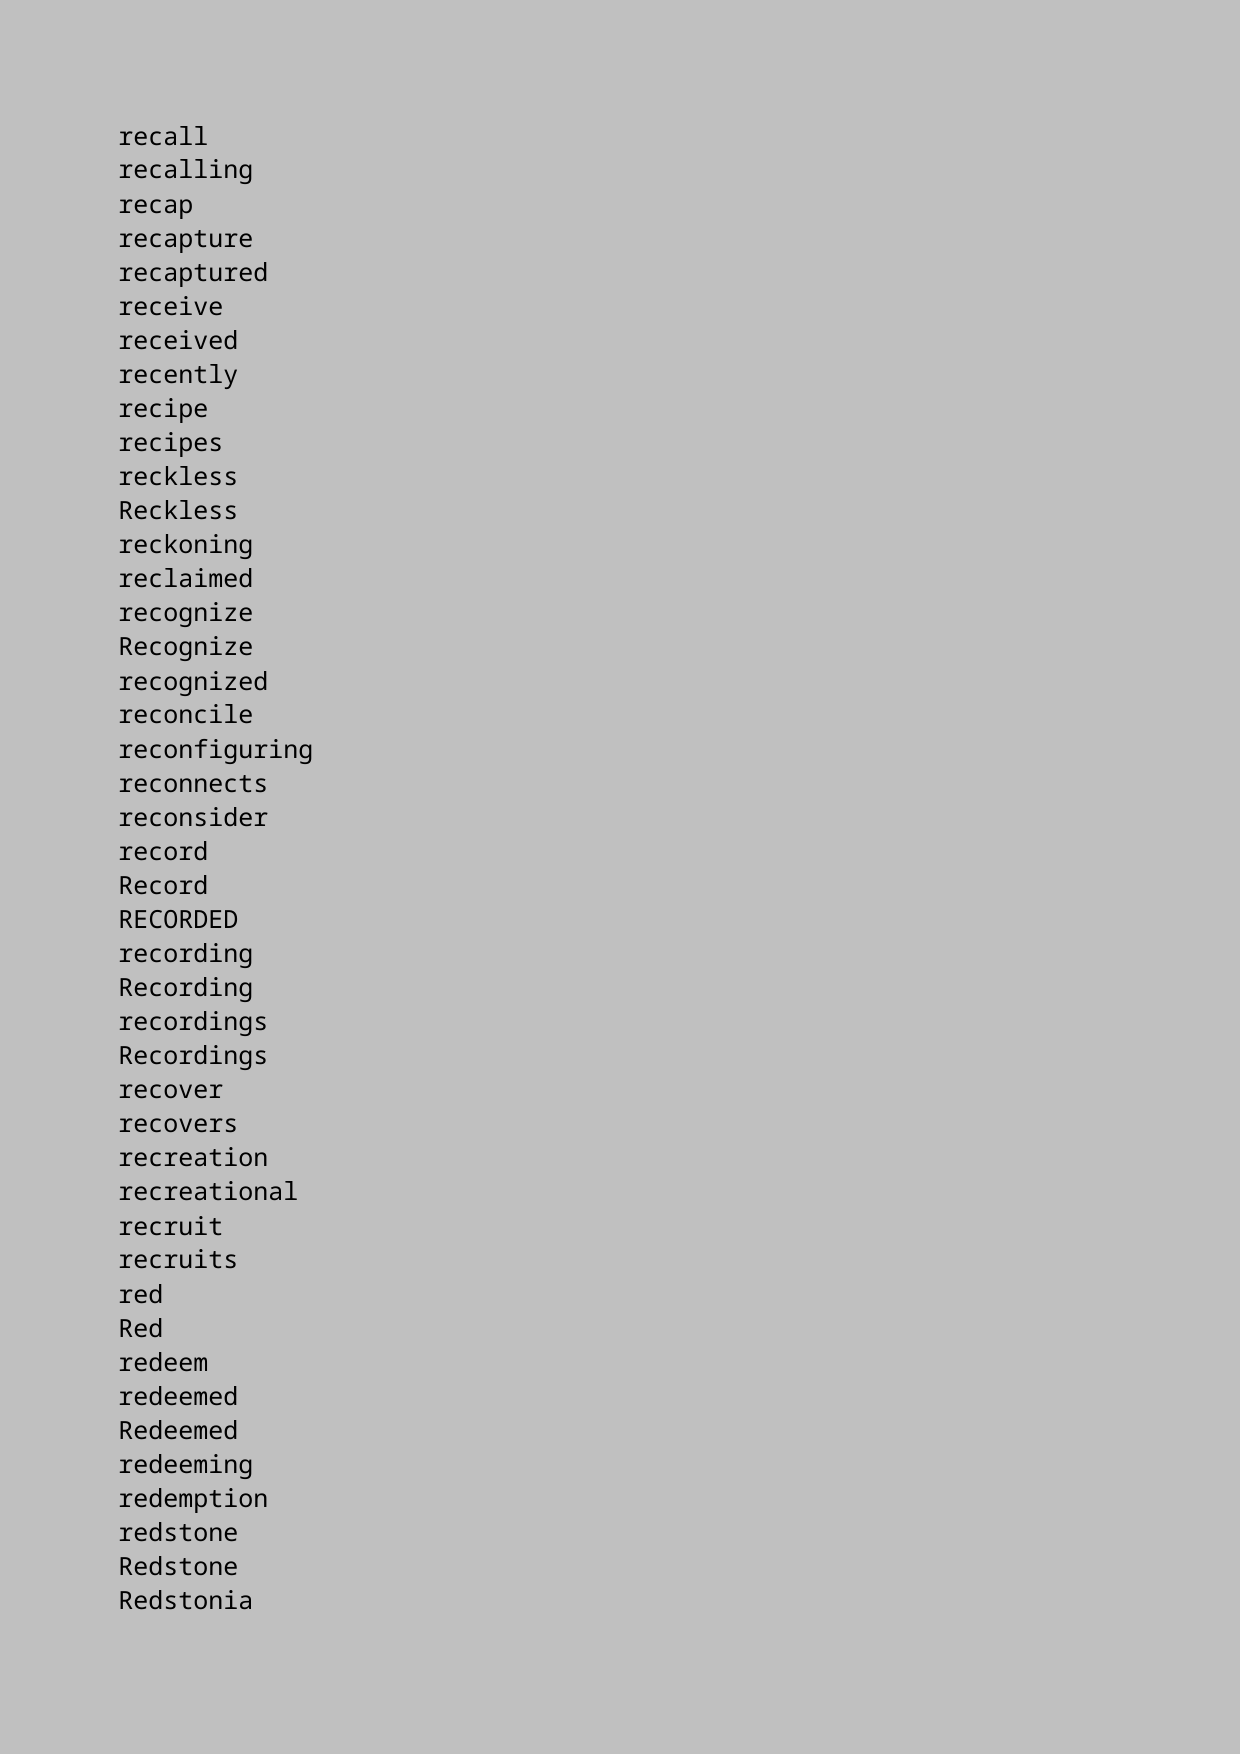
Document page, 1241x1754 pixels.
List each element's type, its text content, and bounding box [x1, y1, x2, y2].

text RECORDED [118, 902, 1122, 936]
text record [118, 833, 1122, 867]
text Redstonia [118, 1583, 1122, 1617]
text Red [118, 1310, 1122, 1344]
text recruits [118, 1242, 1122, 1276]
text reconcile [118, 697, 1122, 731]
text recreation [118, 1140, 1122, 1174]
text recap [118, 186, 1122, 220]
text redeeming [118, 1447, 1122, 1481]
text recover [118, 1072, 1122, 1106]
text recording [118, 936, 1122, 970]
text reconfiguring [118, 731, 1122, 765]
text recall [118, 118, 1122, 152]
text red [118, 1276, 1122, 1310]
text receive [118, 288, 1122, 322]
text recipe [118, 391, 1122, 425]
text redemption [118, 1481, 1122, 1515]
text recipes [118, 425, 1122, 459]
text Redstone [118, 1549, 1122, 1583]
text recapture [118, 220, 1122, 254]
text Reckless [118, 493, 1122, 527]
text Record [118, 867, 1122, 902]
text recognized [118, 663, 1122, 697]
text received [118, 322, 1122, 357]
text recently [118, 357, 1122, 391]
text redstone [118, 1515, 1122, 1549]
text recalling [118, 152, 1122, 186]
text recordings [118, 1004, 1122, 1038]
text Recordings [118, 1038, 1122, 1072]
text reckless [118, 459, 1122, 493]
text reckoning [118, 527, 1122, 561]
text Redeemed [118, 1412, 1122, 1447]
text recreational [118, 1174, 1122, 1208]
text reclaimed [118, 561, 1122, 595]
text recaptured [118, 254, 1122, 288]
text Recording [118, 970, 1122, 1004]
text Recognize [118, 629, 1122, 663]
text recruit [118, 1208, 1122, 1242]
text reconsider [118, 799, 1122, 833]
text redeemed [118, 1378, 1122, 1412]
text recovers [118, 1106, 1122, 1140]
text reconnects [118, 765, 1122, 799]
text recognize [118, 595, 1122, 629]
text redeem [118, 1344, 1122, 1378]
